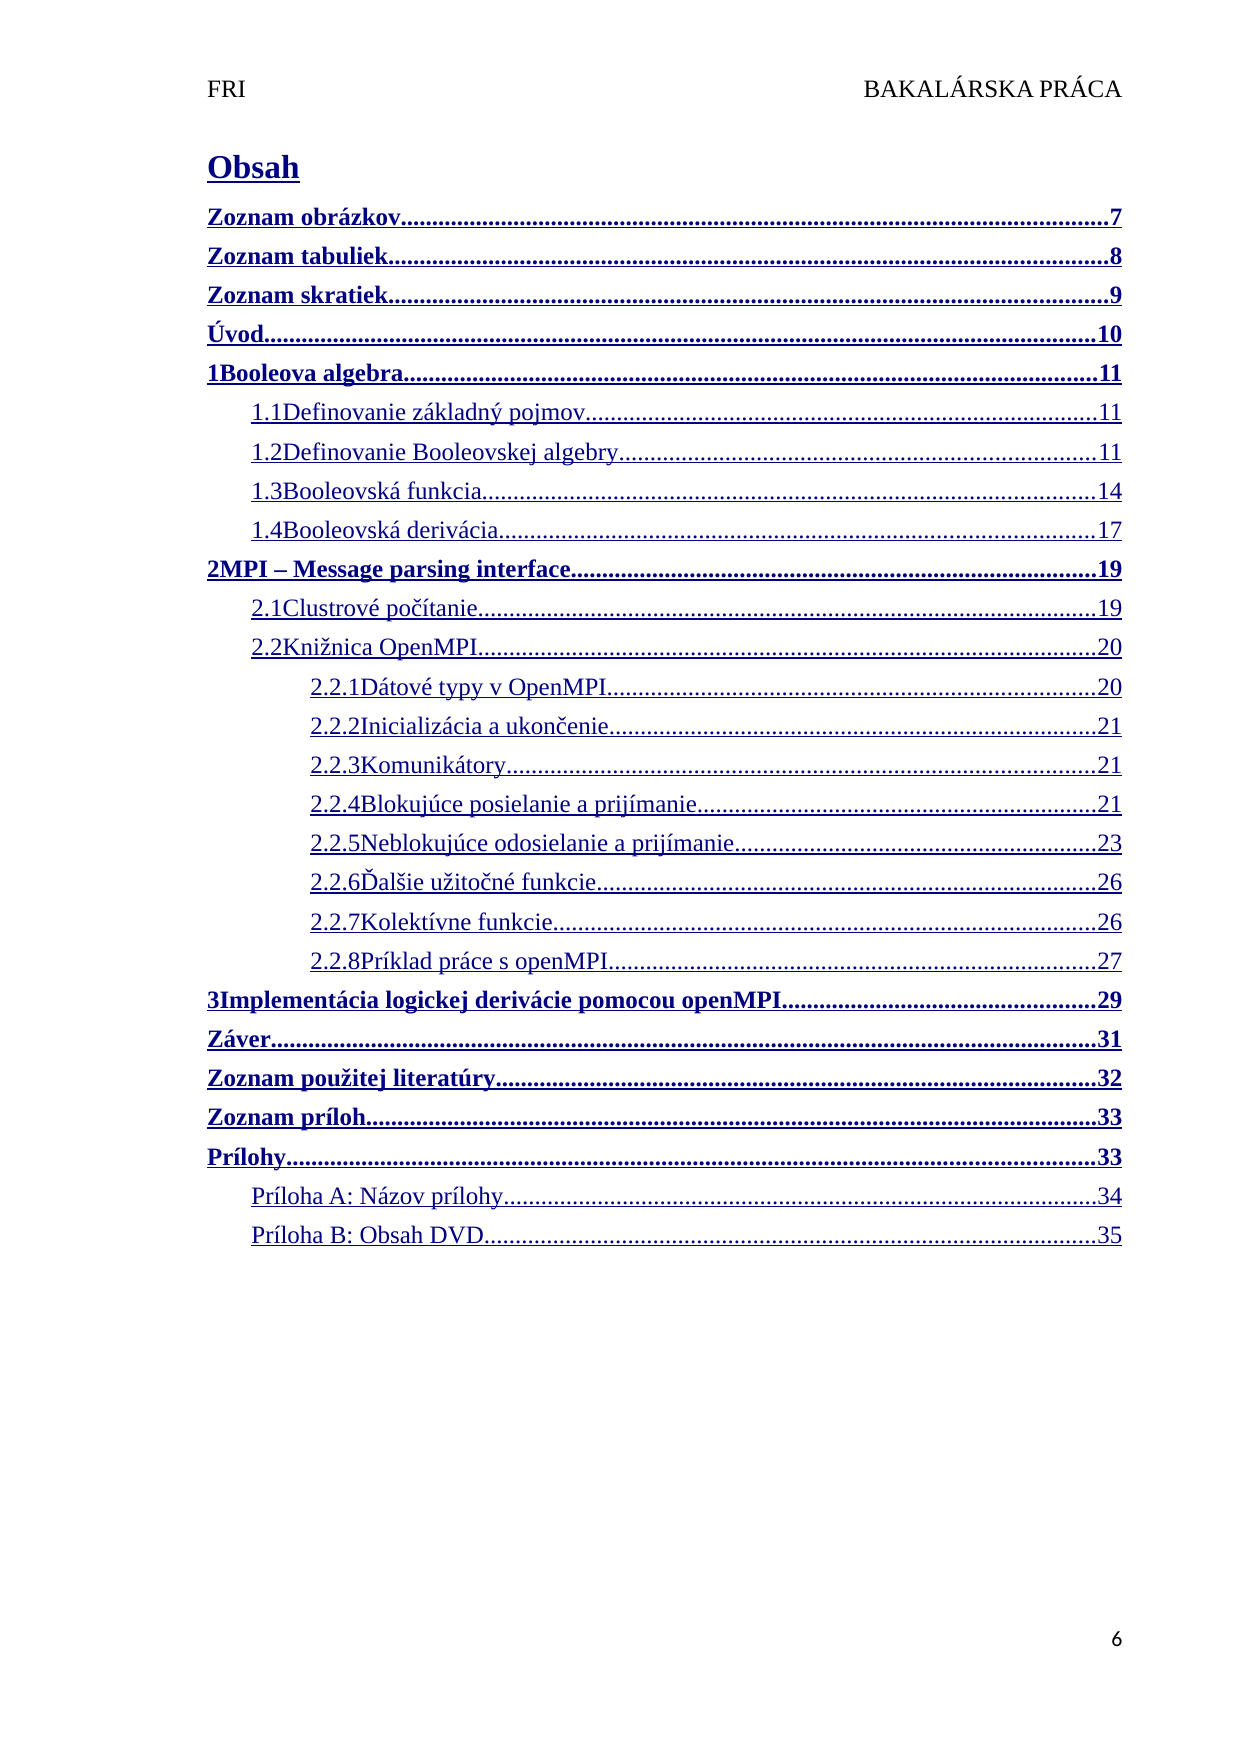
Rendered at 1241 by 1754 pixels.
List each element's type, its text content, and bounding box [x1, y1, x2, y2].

text 2.1Clustrové počítanie 19 [251, 593, 1122, 618]
text 3Implementácia logickej derivácie pomocou openMPI 29 [207, 985, 1122, 1010]
text Príloha B: Obsah DVD 35 [251, 1220, 1122, 1245]
text 1.2Definovanie Booleovskej algebry 11 [251, 437, 1122, 462]
text 1.1Definovanie základný pojmov 11 [251, 397, 1122, 422]
text 1.4Booleovská derivácia 17 [251, 515, 1122, 540]
text Príloha A: Názov prílohy 34 [251, 1181, 1122, 1206]
text Zoznam obrázkov 7 [207, 202, 1122, 227]
text 2.2.7Kolektívne funkcie 26 [310, 907, 1122, 932]
text Záver 31 [207, 1024, 1122, 1049]
text Úvod 10 [207, 319, 1122, 344]
text 1.3Booleovská funkcia 14 [251, 476, 1122, 501]
text 2.2.8Príklad práce s openMPI 27 [310, 946, 1122, 971]
text Zoznam príloh 33 [207, 1102, 1122, 1127]
subtitle Obsah [207, 148, 1122, 186]
text Zoznam skratiek 9 [207, 280, 1122, 305]
text 2.2.6Ďalšie užitočné funkcie 26 [310, 867, 1122, 892]
text 2MPI – Message parsing interface 19 [207, 554, 1122, 579]
text 2.2.1Dátové typy v OpenMPI 20 [310, 672, 1122, 697]
text 1Booleova algebra 11 [207, 358, 1122, 383]
text Prílohy 33 [207, 1142, 1122, 1167]
text 2.2.3Komunikátory 21 [310, 750, 1122, 775]
text 2.2.5Neblokujúce odosielanie a prijímanie 23 [310, 828, 1122, 853]
text Zoznam použitej literatúry 32 [207, 1063, 1122, 1088]
text 2.2.2Inicializácia a ukončenie 21 [310, 711, 1122, 736]
text Zoznam tabuliek 8 [207, 241, 1122, 266]
text 2.2Knižnica OpenMPI 20 [251, 632, 1122, 657]
text 2.2.4Blokujúce posielanie a prijímanie 21 [310, 789, 1122, 814]
